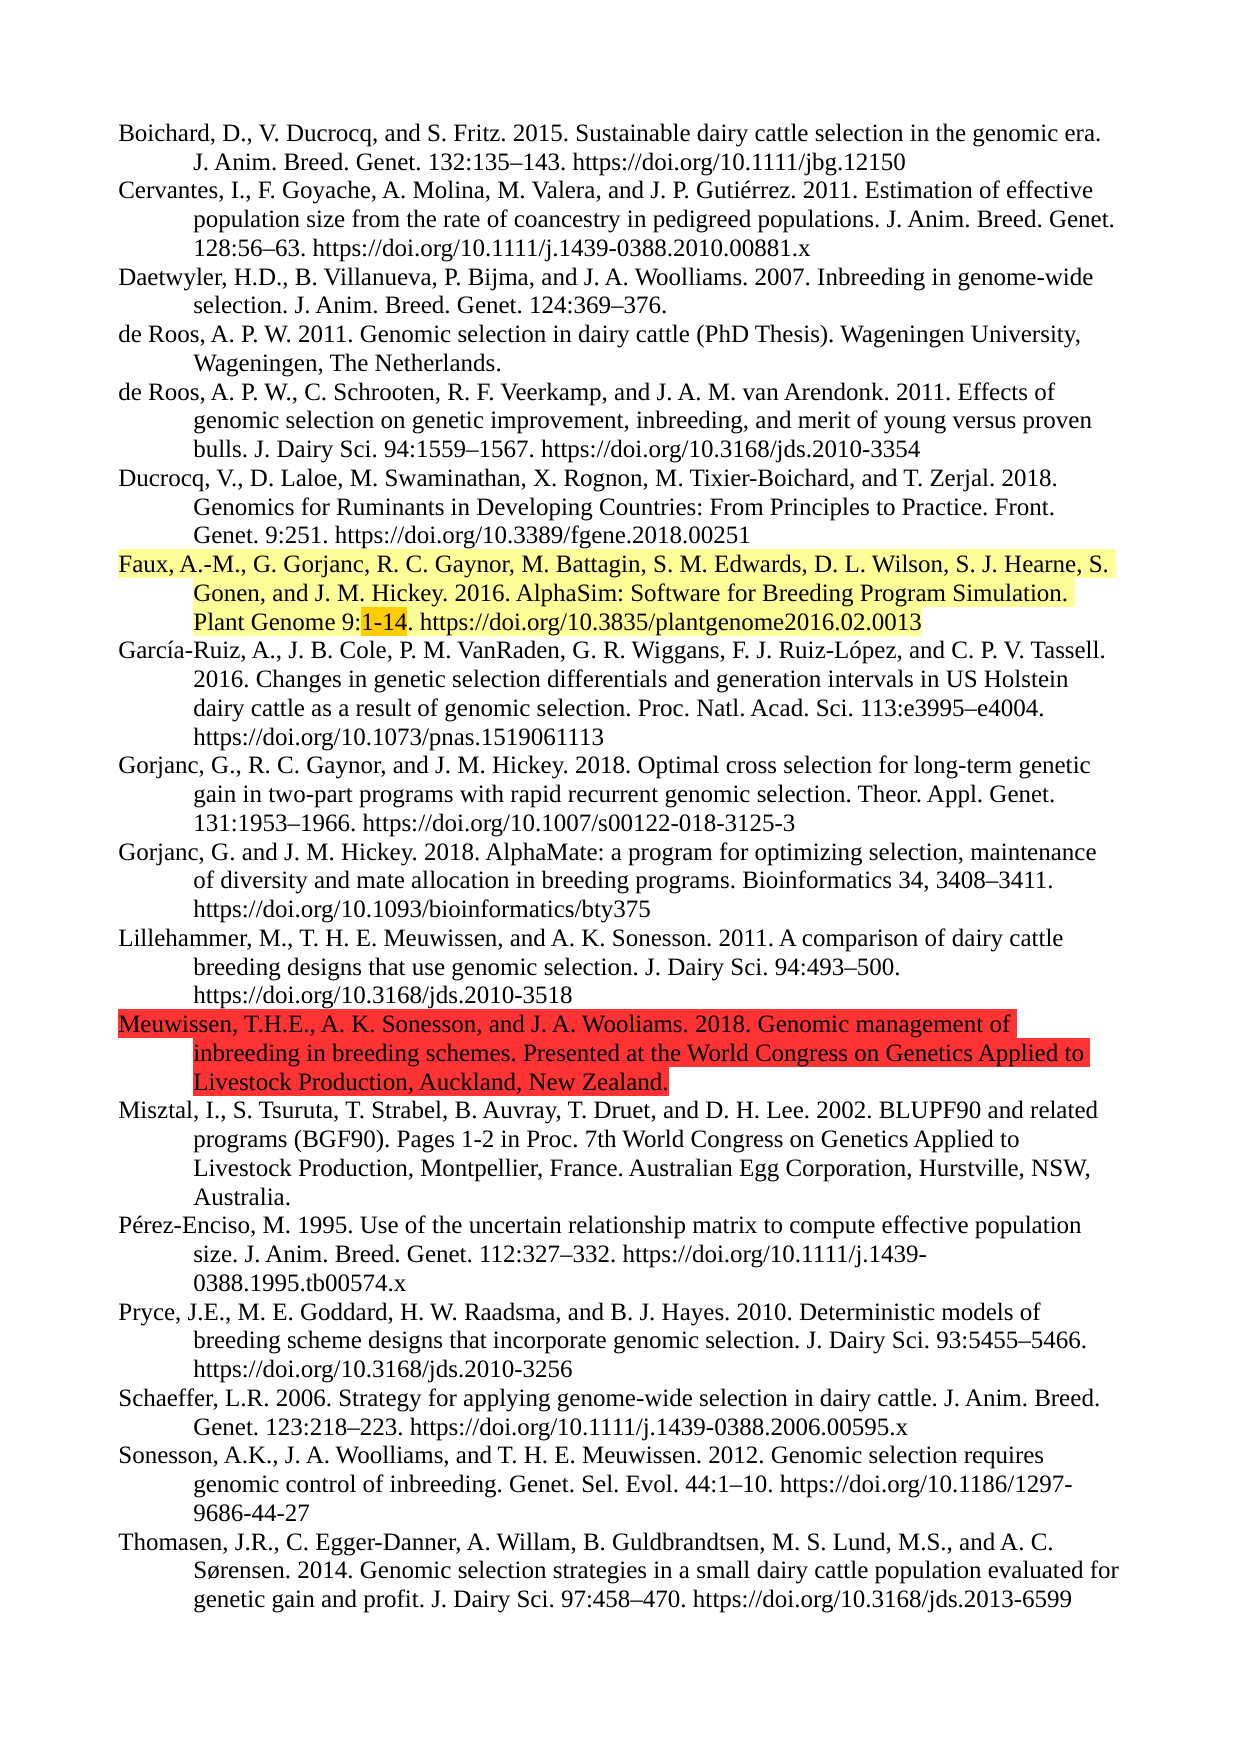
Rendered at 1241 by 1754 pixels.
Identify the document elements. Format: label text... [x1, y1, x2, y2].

text Schaeffer, L.R. 2006. Strategy for applying genome-wide selection in dairy cattle. J. Anim. Breed. Genet. 123:218–223. https://doi.org/10.1111/j.1439-0388.2006.00595.x [118, 1383, 1122, 1441]
text Sonesson, A.K., J. A. Woolliams, and T. H. E. Meuwissen. 2012. Genomic selection requires genomic control of inbreeding. Genet. Sel. Evol. 44:1–10. https://doi.org/10.1186/1297-9686-44-27 [118, 1441, 1122, 1527]
text Ducrocq, V., D. Laloe, M. Swaminathan, X. Rognon, M. Tixier-Boichard, and T. Zerjal. 2018. Genomics for Ruminants in Developing Countries: From Principles to Practice. Front. Genet. 9:251. https://doi.org/10.3389/fgene.2018.00251 [118, 463, 1122, 549]
text Pryce, J.E., M. E. Goddard, H. W. Raadsma, and B. J. Hayes. 2010. Deterministic models of breeding scheme designs that incorporate genomic selection. J. Dairy Sci. 93:5455–5466. https://doi.org/10.3168/jds.2010-3256 [118, 1297, 1122, 1383]
text Lillehammer, M., T. H. E. Meuwissen, and A. K. Sonesson. 2011. A comparison of dairy cattle breeding designs that use genomic selection. J. Dairy Sci. 94:493–500. https://doi.org/10.3168/jds.2010-3518 [118, 923, 1122, 1009]
text de Roos, A. P. W., C. Schrooten, R. F. Veerkamp, and J. A. M. van Arendonk. 2011. Effects of genomic selection on genetic improvement, inbreeding, and merit of young versus proven bulls. J. Dairy Sci. 94:1559–1567. https://doi.org/10.3168/jds.2010-3354 [118, 377, 1122, 463]
text Misztal, I., S. Tsuruta, T. Strabel, B. Auvray, T. Druet, and D. H. Lee. 2002. BLUPF90 and related programs (BGF90). Pages 1-2 in Proc. 7th World Congress on Genetics Applied to Livestock Production, Montpellier, France. Australian Egg Corporation, Hurstville, NSW, Australia. [118, 1096, 1122, 1211]
text Meuwissen, T.H.E., A. K. Sonesson, and J. A. Wooliams. 2018. Genomic management of inbreeding in breeding schemes. Presented at the World Congress on Genetics Applied to Livestock Production, Auckland, New Zealand. [118, 1009, 1122, 1096]
text Boichard, D., V. Ducrocq, and S. Fritz. 2015. Sustainable dairy cattle selection in the genomic era. J. Anim. Breed. Genet. 132:135–143. https://doi.org/10.1111/jbg.12150 [118, 118, 1122, 176]
text Pérez-Enciso, M. 1995. Use of the uncertain relationship matrix to compute effective population size. J. Anim. Breed. Genet. 112:327–332. https://doi.org/10.1111/j.1439-0388.1995.tb00574.x [118, 1211, 1122, 1297]
text Thomasen, J.R., C. Egger-Danner, A. Willam, B. Guldbrandtsen, M. S. Lund, M.S., and A. C. Sørensen. 2014. Genomic selection strategies in a small dairy cattle population evaluated for genetic gain and profit. J. Dairy Sci. 97:458–470. https://doi.org/10.3168/jds.2013-6599 [118, 1527, 1122, 1613]
text Cervantes, I., F. Goyache, A. Molina, M. Valera, and J. P. Gutiérrez. 2011. Estimation of effective population size from the rate of coancestry in pedigreed populations. J. Anim. Breed. Genet. 128:56–63. https://doi.org/10.1111/j.1439-0388.2010.00881.x [118, 176, 1122, 262]
text Gorjanc, G. and J. M. Hickey. 2018. AlphaMate: a program for optimizing selection, maintenance of diversity and mate allocation in breeding programs. Bioinformatics 34, 3408–3411. https://doi.org/10.1093/bioinformatics/bty375 [118, 837, 1122, 923]
text Faux, A.-M., G. Gorjanc, R. C. Gaynor, M. Battagin, S. M. Edwards, D. L. Wilson, S. J. Hearne, S. Gonen, and J. M. Hickey. 2016. AlphaSim: Software for Breeding Program Simulation. Plant Genome 9:1-14. https://doi.org/10.3835/plantgenome2016.02.0013 [118, 549, 1122, 636]
text de Roos, A. P. W. 2011. Genomic selection in dairy cattle (PhD Thesis). Wageningen University, Wageningen, The Netherlands. [118, 319, 1122, 377]
text García-Ruiz, A., J. B. Cole, P. M. VanRaden, G. R. Wiggans, F. J. Ruiz-López, and C. P. V. Tassell. 2016. Changes in genetic selection differentials and generation intervals in US Holstein dairy cattle as a result of genomic selection. Proc. Natl. Acad. Sci. 113:e3995–e4004. https://doi.org/10.1073/pnas.1519061113 [118, 636, 1122, 751]
text Gorjanc, G., R. C. Gaynor, and J. M. Hickey. 2018. Optimal cross selection for long-term genetic gain in two-part programs with rapid recurrent genomic selection. Theor. Appl. Genet. 131:1953–1966. https://doi.org/10.1007/s00122-018-3125-3 [118, 751, 1122, 837]
text Daetwyler, H.D., B. Villanueva, P. Bijma, and J. A. Woolliams. 2007. Inbreeding in genome-wide selection. J. Anim. Breed. Genet. 124:369–376. [118, 262, 1122, 319]
